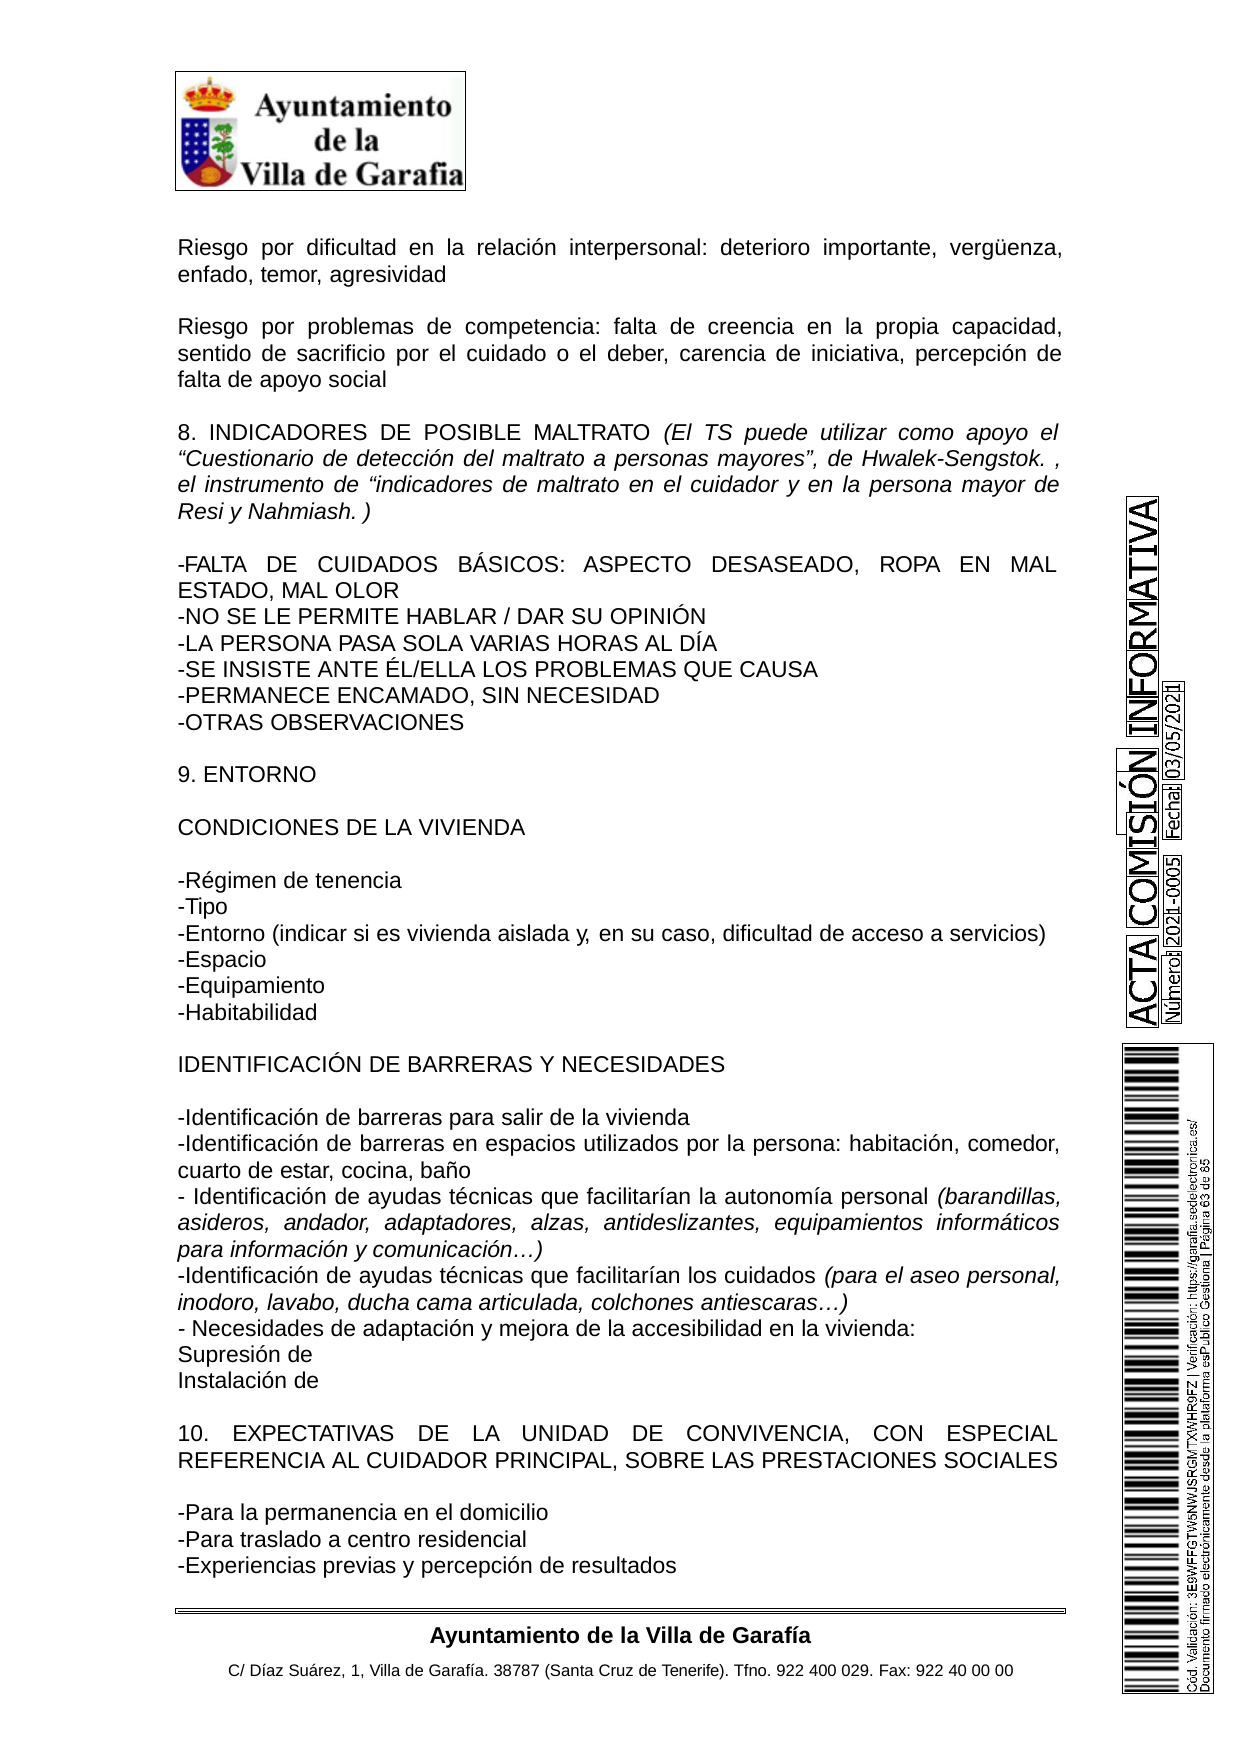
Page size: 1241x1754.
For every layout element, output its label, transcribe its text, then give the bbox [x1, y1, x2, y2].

picture [1123, 1044, 1213, 1693]
text CONDICIONES DE LA VIVIENDA [177, 815, 549, 841]
text Tipo [185, 894, 1070, 920]
text C/ Díaz Suárez, 1, Villa de Garafía. 38787 (Santa Cruz de Tenerife). Tfno. 922 400 029. Fax: 922 40 00 00 [228, 1662, 1037, 1680]
picture [1162, 956, 1181, 999]
text asideros, andador, adaptadores, alzas, antideslizantes, equipamientos informáticos [177, 1210, 1085, 1236]
text -NO SE LE PERMITE HABLAR / DAR SU OPINIÓN [177, 604, 840, 630]
text - [177, 868, 185, 893]
picture [1163, 785, 1181, 789]
picture [176, 72, 465, 190]
text ESTADO, MAL OLOR [177, 578, 425, 603]
text sentido de sacrificio por el cuidado o el deber, carencia de iniciativa, percepción de [177, 341, 1087, 366]
text “ [177, 446, 185, 472]
text Entorno (indicar si es vivienda aislada y, en su caso, dificultad de acceso a servicios) [185, 921, 1070, 946]
text enfado, temor, agresividad [177, 262, 1087, 287]
text - [177, 1184, 193, 1210]
text - [177, 921, 185, 946]
text Riesgo por dificultad en la relación interpersonal: deterioro importante, vergüenza, [177, 235, 1087, 261]
text Régimen de tenencia [185, 868, 1070, 893]
text -PERMANECE ENCAMADO, SIN NECESIDAD [177, 683, 840, 709]
picture [1163, 692, 1184, 779]
picture [1164, 914, 1181, 946]
picture [1163, 790, 1181, 839]
text -FALTA DE CUIDADOS BÁSICOS: ASPECTO DESASEADO, ROPA EN MAL [177, 552, 1087, 577]
text - [177, 1316, 210, 1341]
text 10. EXPECTATIVAS DE LA UNIDAD DE CONVIVENCIA, CON ESPECIAL [177, 1421, 1087, 1447]
picture [1127, 849, 1158, 876]
text -LA PERSONA PASA SOLA VARIAS HORAS AL DÍA [177, 631, 840, 656]
text - [177, 1263, 185, 1289]
text 8 [177, 420, 190, 445]
text cuarto de estar, cocina, baño [177, 1158, 497, 1183]
text Habitabilidad [185, 999, 1070, 1025]
text Equipamiento [185, 973, 1070, 999]
text Identificación de ayudas técnicas que facilitarían la autonomía personal (barandillas, [193, 1184, 1086, 1210]
picture [1127, 651, 1158, 696]
text -OTRAS OBSERVACIONES [177, 710, 840, 735]
text Experiencias previas y percepción de resultados [185, 1553, 702, 1579]
text Instalación de [177, 1368, 344, 1394]
picture [1162, 1000, 1181, 1023]
picture [1127, 497, 1158, 599]
text 9 [177, 762, 190, 788]
text . INDICADORES DE POSIBLE MALTRATO (El TS puede utilizar como apoyo el [190, 420, 1086, 445]
picture [1117, 749, 1158, 771]
text - [177, 1527, 185, 1552]
text Espacio [185, 947, 1070, 972]
text Identificación de ayudas técnicas que facilitarían los cuidados (para el aseo personal, [185, 1263, 1086, 1289]
text - [177, 1553, 185, 1579]
text para información y comunicación…) [177, 1237, 1085, 1262]
text Necesidades de adaptación y mejora de la accesibilidad en la vivienda: [210, 1316, 1086, 1341]
picture [1164, 856, 1181, 913]
text . ENTORNO [190, 762, 549, 788]
text inodoro, lavabo, ducha cama articulada, colchones antiescaras…) [177, 1289, 1086, 1315]
text -Identificación de barreras para salir de la vivienda [177, 1105, 714, 1131]
text IDENTIFICACIÓN DE BARRERAS Y NECESIDADES [177, 1052, 748, 1078]
text - [177, 1500, 185, 1526]
picture [1127, 600, 1158, 650]
picture [1127, 698, 1158, 721]
picture [1127, 877, 1158, 927]
text REFERENCIA AL CUIDADOR PRINCIPAL, SOBRE LAS PRESTACIONES SOCIALES [177, 1448, 1082, 1473]
text -Identificación de barreras en espacios utilizados por la persona: habitación, comedor, [177, 1131, 1086, 1157]
text - [177, 894, 185, 920]
text Para traslado a centro residencial [185, 1527, 702, 1552]
text - [177, 973, 185, 999]
text Resi y Nahmiash. ) [177, 499, 1084, 524]
text Para la permanencia en el domicilio [185, 1500, 702, 1526]
picture [1127, 936, 1158, 1027]
text - [177, 947, 185, 972]
text Supresión de [177, 1342, 344, 1368]
picture [1163, 682, 1184, 691]
text -SE INSISTE ANTE ÉL/ELLA LOS PROBLEMAS QUE CAUSA [177, 657, 840, 683]
text - [177, 999, 185, 1025]
text falta de apoyo social [177, 367, 1087, 393]
picture [1127, 722, 1158, 736]
picture [1117, 772, 1158, 834]
picture [1127, 813, 1158, 848]
text Cuestionario de detección del maltrato a personas mayores”, de Hwalek-Sengstok. , [185, 446, 1085, 472]
text Riesgo por problemas de competencia: falta de creencia en la propia capacidad, [177, 314, 1087, 340]
picture [176, 1609, 1065, 1613]
text el instrumento de “indicadores de maltrato en el cuidador y en la persona mayor de [177, 472, 1084, 498]
text Ayuntamiento de la Villa de Garafía [429, 1623, 836, 1648]
